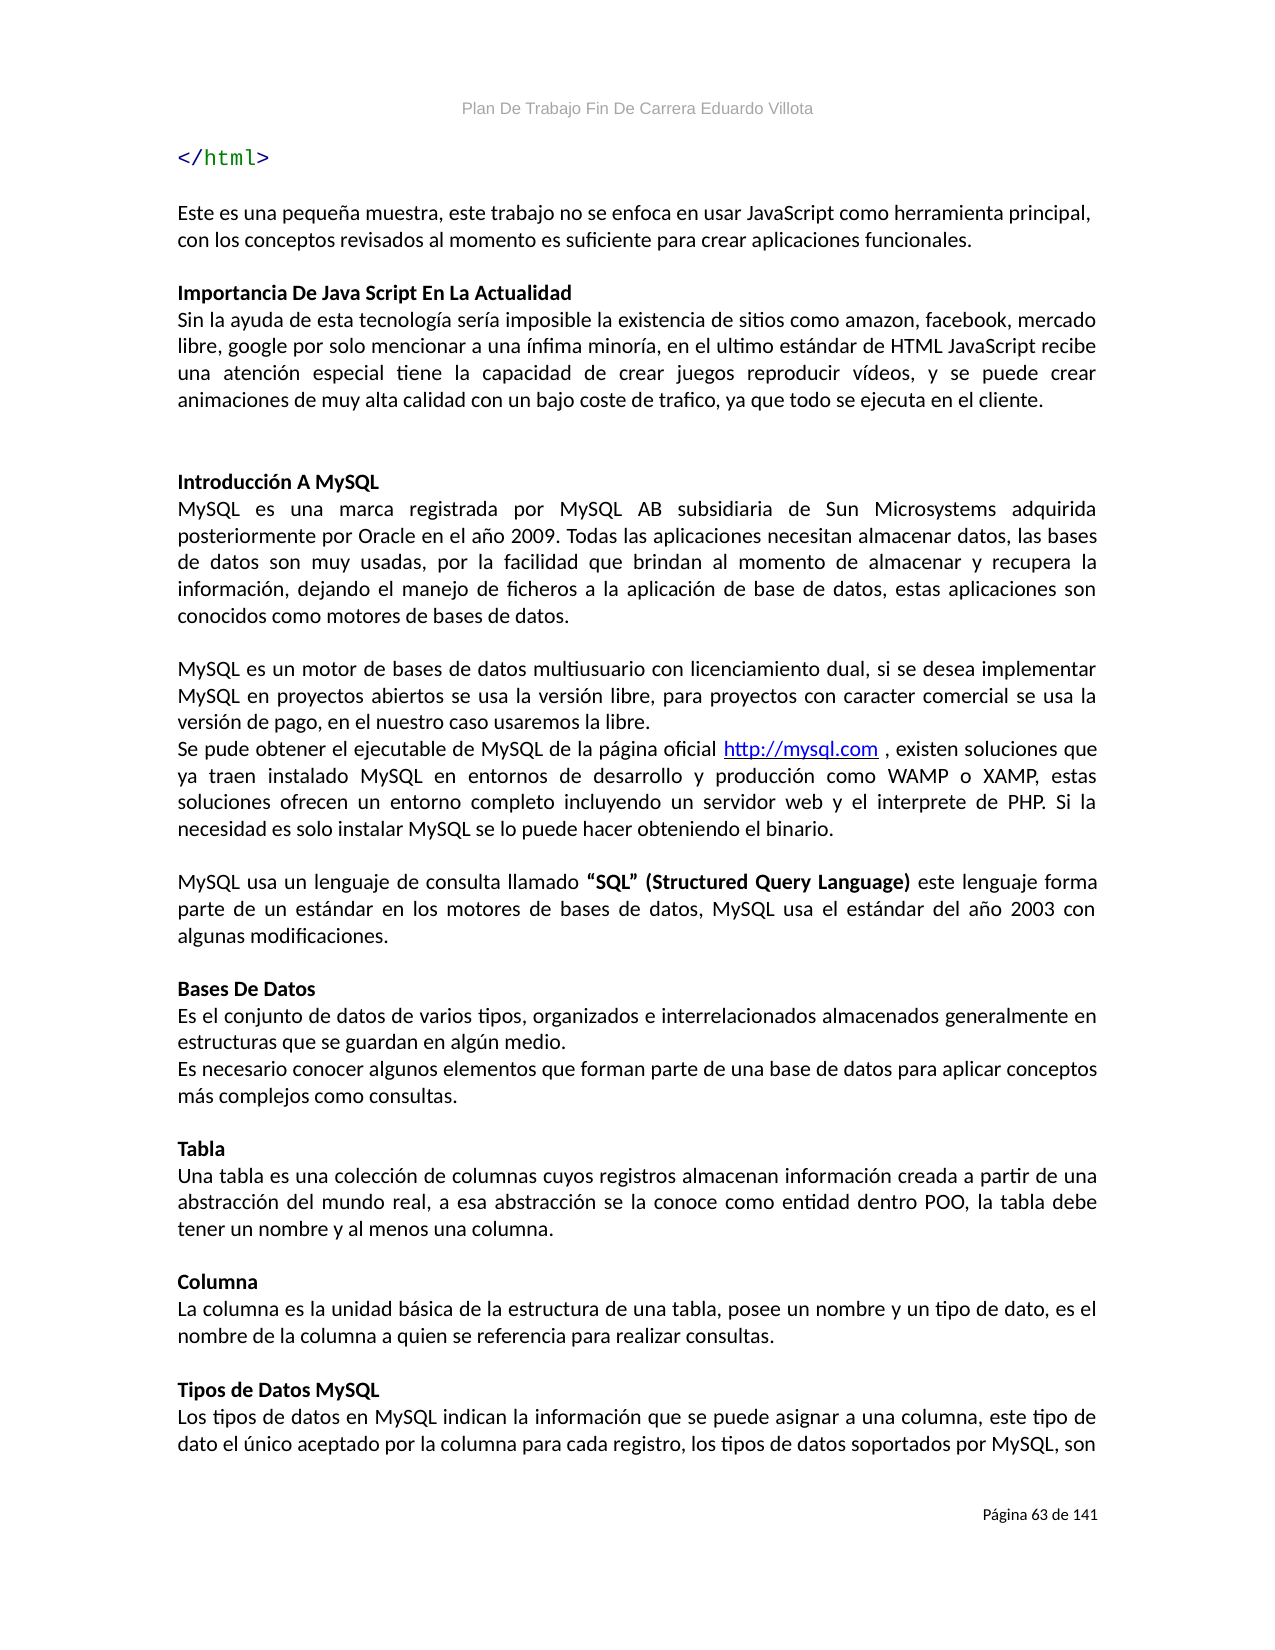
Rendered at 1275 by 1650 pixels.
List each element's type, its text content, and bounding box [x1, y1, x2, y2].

text Tabla [177, 1135, 1098, 1162]
text Es necesario conocer algunos elementos que forman parte de una base de datos para aplicar conceptos más complejos como consultas. [177, 1055, 1098, 1108]
text Los tipos de datos en MySQL indican la información que se puede asignar a una columna, este tipo de dato el único aceptado por la columna para cada registro, los tipos de datos soportados por MySQL, son [177, 1403, 1098, 1456]
text Tipos de Datos MySQL [177, 1376, 1098, 1403]
text Introducción A MySQL [177, 468, 1098, 495]
text Sin la ayuda de esta tecnología sería imposible la existencia de sitios como amazon, facebook, mercado libre, google por solo mencionar a una ínfima minoría, en el ultimo estándar de HTML JavaScript recibe una atención especial tiene la capacidad de crear juegos reproducir vídeos, y se puede crear animaciones de muy alta calidad con un bajo coste de trafico, ya que todo se ejecuta en el cliente. [177, 306, 1098, 412]
text Columna [177, 1268, 1098, 1295]
text Una tabla es una colección de columnas cuyos registros almacenan información creada a partir de una abstracción del mundo real, a esa abstracción se la conoce como entidad dentro POO, la tabla debe tener un nombre y al menos una columna. [177, 1162, 1098, 1242]
text MySQL es un motor de bases de datos multiusuario con licenciamiento dual, si se desea implementar MySQL en proyectos abiertos se usa la versión libre, para proyectos con caracter comercial se usa la versión de pago, en el nuestro caso usaremos la libre. [177, 655, 1098, 735]
text </html> [177, 148, 1098, 172]
text La columna es la unidad básica de la estructura de una tabla, posee un nombre y un tipo de dato, es el nombre de la columna a quien se referencia para realizar consultas. [177, 1295, 1098, 1348]
text Este es una pequeña muestra, este trabajo no se enfoca en usar JavaScript como herramienta principal, con los conceptos revisados al momento es suficiente para crear aplicaciones funcionales. [177, 199, 1098, 252]
text MySQL es una marca registrada por MySQL AB subsidiaria de Sun Microsystems adquirida posteriormente por Oracle en el año 2009. Todas las aplicaciones necesitan almacenar datos, las bases de datos son muy usadas, por la facilidad que brindan al momento de almacenar y recupera la información, dejando el manejo de ficheros a la aplicación de base de datos, estas aplicaciones son conocidos como motores de bases de datos. [177, 495, 1098, 628]
text MySQL usa un lenguaje de consulta llamado “SQL” (Structured Query Language) este lenguaje forma parte de un estándar en los motores de bases de datos, MySQL usa el estándar del año 2003 con algunas modificaciones. [177, 868, 1098, 948]
text Bases De Datos [177, 975, 1098, 1002]
text Es el conjunto de datos de varios tipos, organizados e interrelacionados almacenados generalmente en estructuras que se guardan en algún medio. [177, 1002, 1098, 1055]
text Importancia De Java Script En La Actualidad [177, 279, 1098, 306]
text Se pude obtener el ejecutable de MySQL de la página oficial http://mysql.com , existen soluciones que ya traen instalado MySQL en entornos de desarrollo y producción como WAMP o XAMP, estas soluciones ofrecen un entorno completo incluyendo un servidor web y el interprete de PHP. Si la necesidad es solo instalar MySQL se lo puede hacer obteniendo el binario. [177, 735, 1098, 842]
